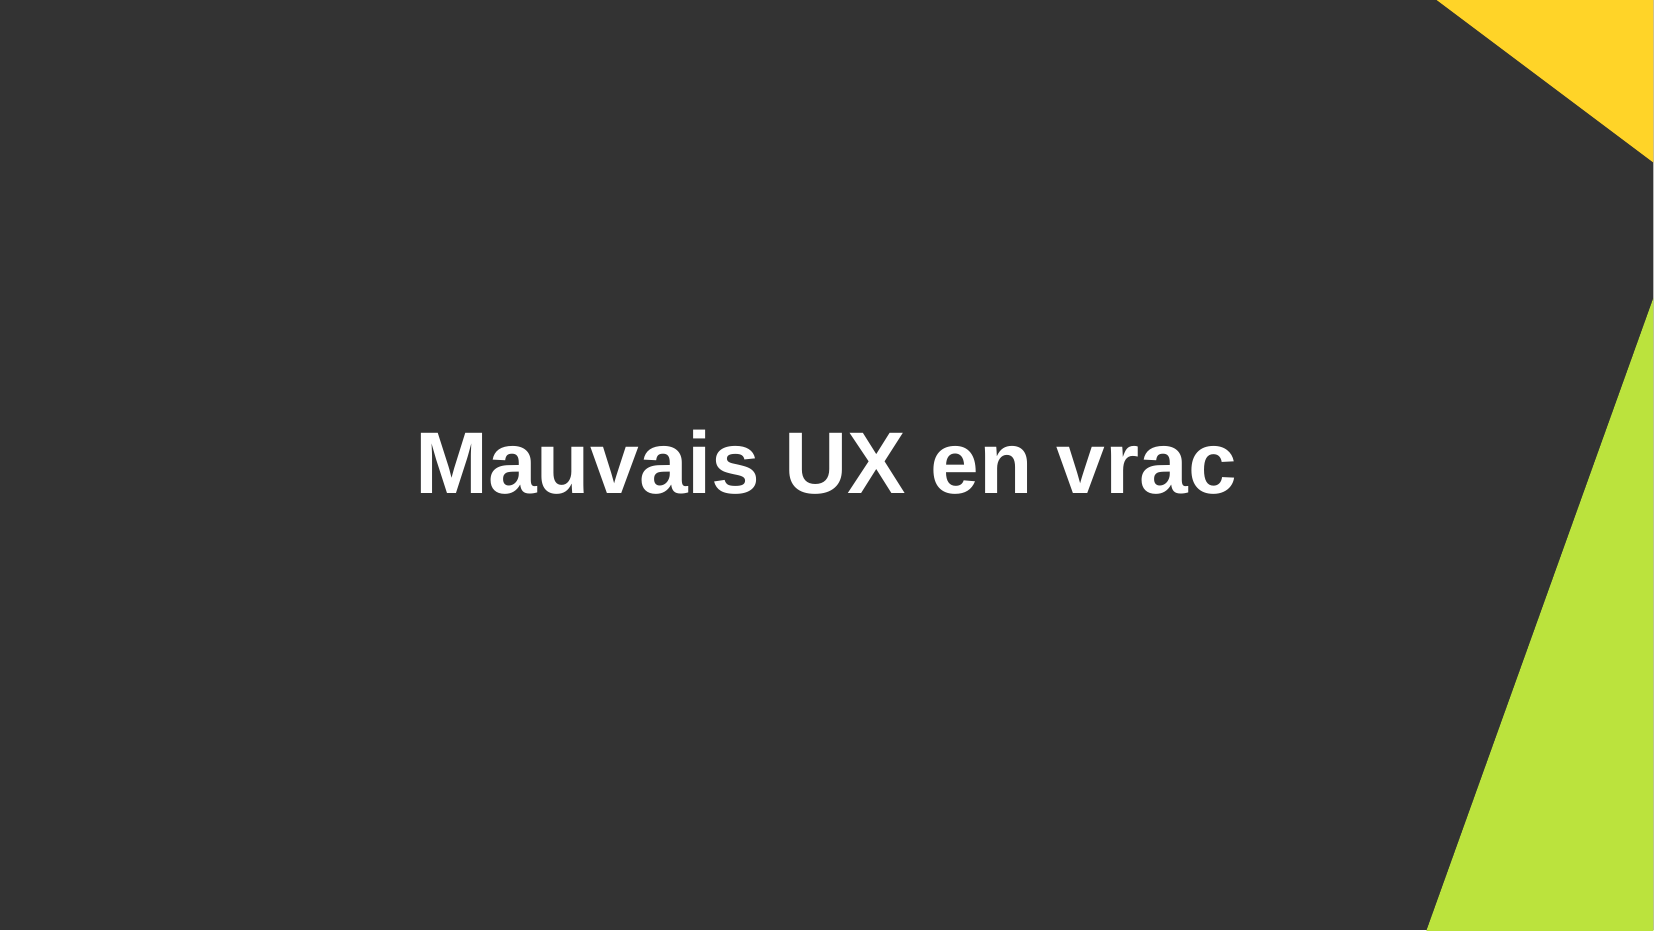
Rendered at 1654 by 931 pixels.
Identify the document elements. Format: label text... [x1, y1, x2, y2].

text_box [1426, 296, 1654, 931]
text_box [1436, 0, 1654, 163]
title Mauvais UX en vrac [31, 413, 1622, 517]
